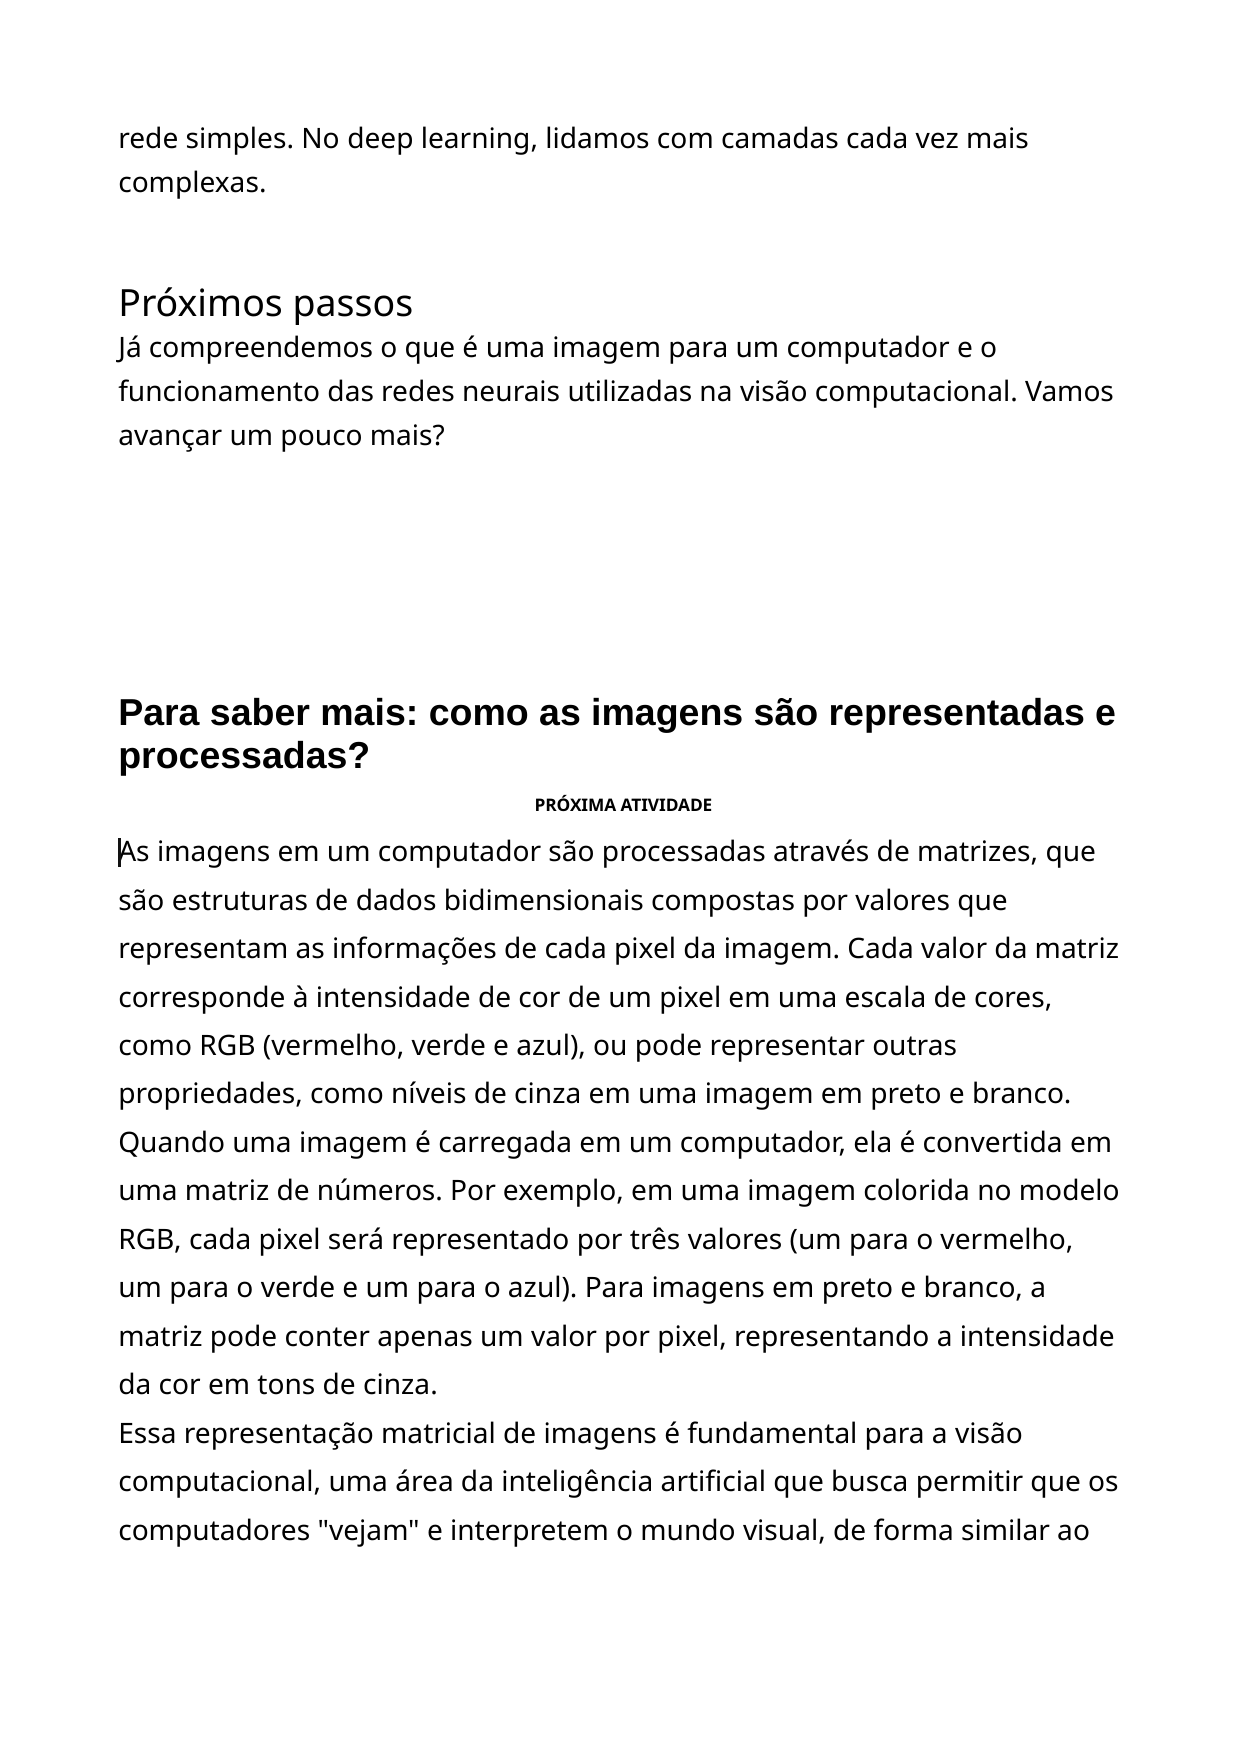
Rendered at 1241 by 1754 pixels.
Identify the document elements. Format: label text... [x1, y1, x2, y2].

text Quando uma imagem é carregada em um computador, ela é convertida em uma matriz de números. Por exemplo, em uma imagem colorida no modelo RGB, cada pixel será representado por três valores (um para o vermelho, um para o verde e um para o azul). Para imagens em preto e branco, a matriz pode conter apenas um valor por pixel, representando a intensidade da cor em tons de cinza. [118, 1112, 1122, 1403]
text Já compreendemos o que é uma imagem para um computador e o funcionamento das redes neurais utilizadas na visão computacional. Vamos avançar um pouco mais? [118, 328, 1122, 454]
subtitle Para saber mais: como as imagens são representadas e processadas? [118, 690, 1122, 776]
text As imagens em um computador são processadas através de matrizes, que são estruturas de dados bidimensionais compostas por valores que representam as informações de cada pixel da imagem. Cada valor da matriz corresponde à intensidade de cor de um pixel em uma escala de cores, como RGB (vermelho, verde e azul), ou pode representar outras propriedades, como níveis de cinza em uma imagem em preto e branco. [118, 822, 1122, 1112]
subtitle Próximos passos [118, 277, 1122, 328]
text rede simples. No deep learning, lidamos com camadas cada vez mais complexas. [118, 118, 1122, 201]
text Essa representação matricial de imagens é fundamental para a visão computacional, uma área da inteligência artificial que busca permitir que os computadores "vejam" e interpretem o mundo visual, de forma similar ao [118, 1403, 1122, 1548]
text Próxima Atividade [118, 788, 1122, 817]
